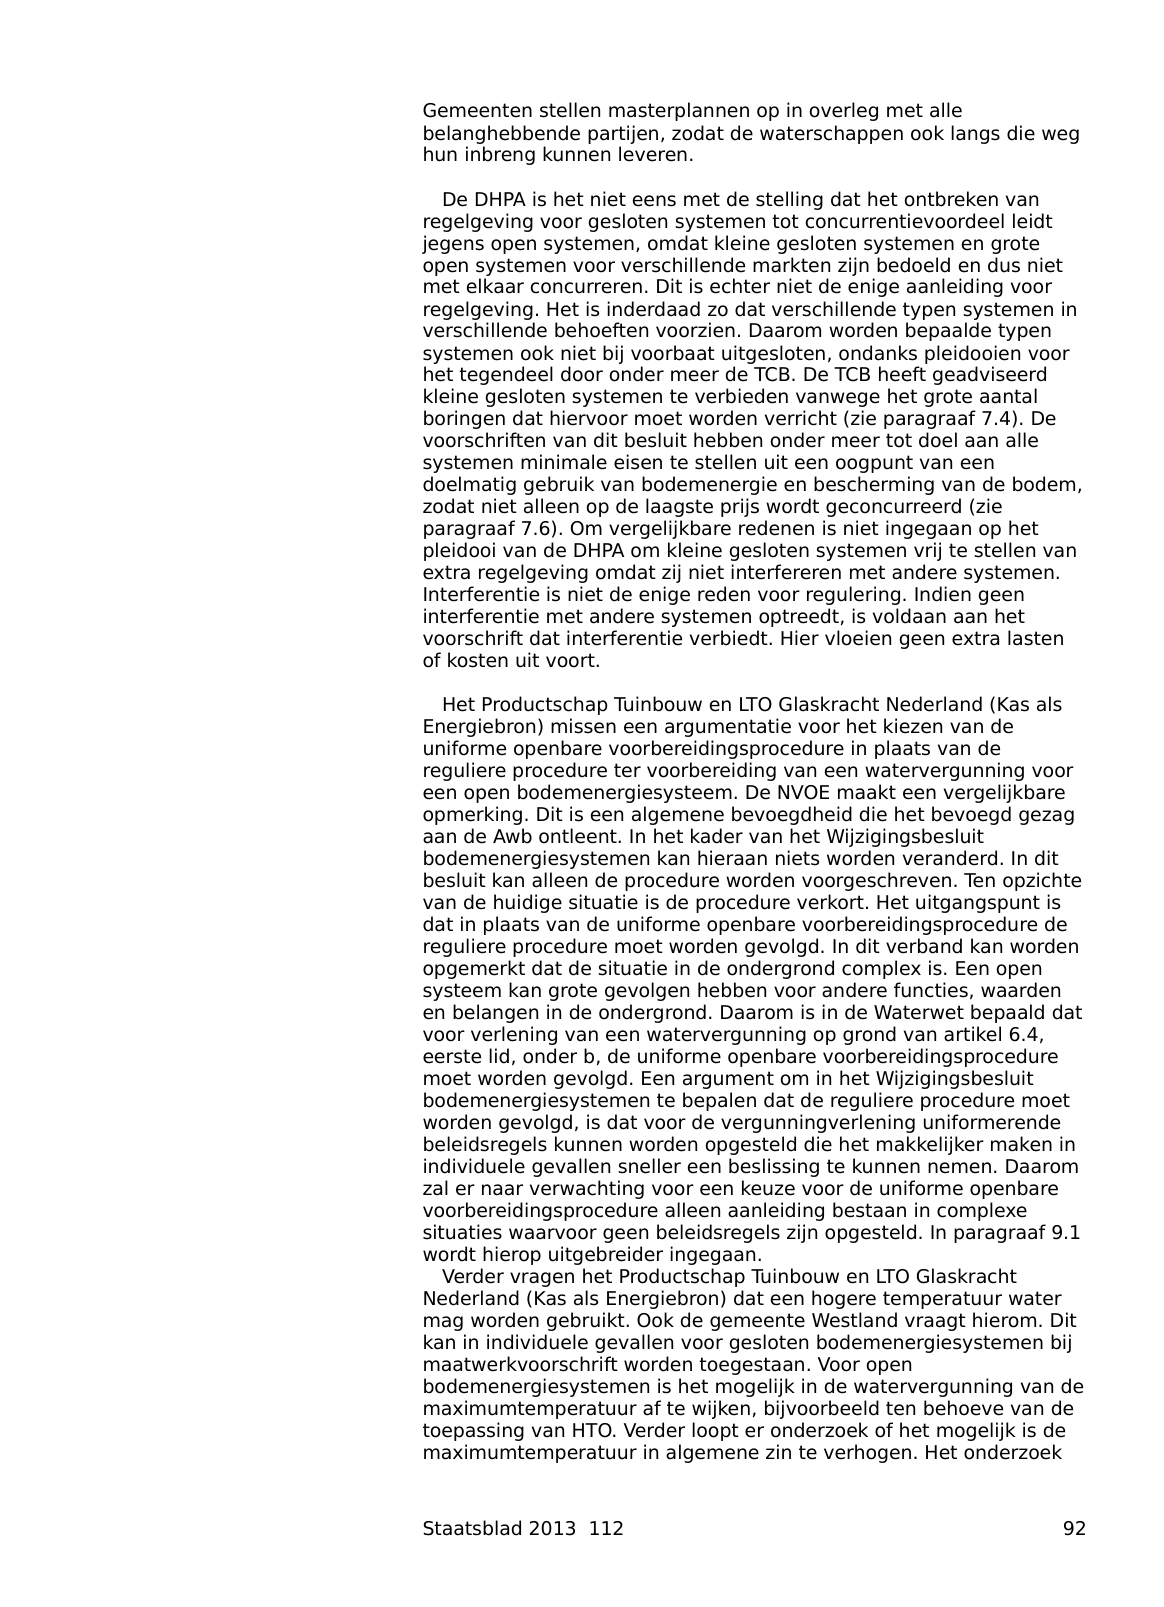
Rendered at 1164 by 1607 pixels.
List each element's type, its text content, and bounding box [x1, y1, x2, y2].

text Verder vragen het Productschap Tuinbouw en LTO Glaskracht Nederland (Kas als Energiebron) dat een hogere temperatuur water mag worden gebruikt. Ook de gemeente Westland vraagt hierom. Dit kan in individuele gevallen voor gesloten bodemenergiesystemen bij maatwerkvoorschrift worden toegestaan. Voor open bodemenergiesystemen is het mogelijk in de watervergunning van de maximumtemperatuur af te wijken, bijvoorbeeld ten behoeve van de toepassing van HTO. Verder loopt er onderzoek of het mogelijk is de maximumtemperatuur in algemene zin te verhogen. Het onderzoek [422, 1266, 1087, 1463]
text Gemeenten stellen masterplannen op in overleg met alle belanghebbende partijen, zodat de waterschappen ook langs die weg hun inbreng kunnen leveren. [422, 100, 1087, 166]
text De DHPA is het niet eens met de stelling dat het ontbreken van regelgeving voor gesloten systemen tot concurrentievoordeel leidt jegens open systemen, omdat kleine gesloten systemen en grote open systemen voor verschillende markten zijn bedoeld en dus niet met elkaar concurreren. Dit is echter niet de enige aanleiding voor regelgeving. Het is inderdaad zo dat verschillende typen systemen in verschillende behoeften voorzien. Daarom worden bepaalde typen systemen ook niet bij voorbaat uitgesloten, ondanks pleidooien voor het tegendeel door onder meer de TCB. De TCB heeft geadviseerd kleine gesloten systemen te verbieden vanwege het grote aantal boringen dat hiervoor moet worden verricht (zie paragraaf 7.4). De voorschriften van dit besluit hebben onder meer tot doel aan alle systemen minimale eisen te stellen uit een oogpunt van een doelmatig gebruik van bodemenergie en bescherming van de bodem, zodat niet alleen op de laagste prijs wordt geconcurreerd (zie paragraaf 7.6). Om vergelijkbare redenen is niet ingegaan op het pleidooi van de DHPA om kleine gesloten systemen vrij te stellen van extra regelgeving omdat zij niet interfereren met andere systemen. Interferentie is niet de enige reden voor regulering. Indien geen interferentie met andere systemen optreedt, is voldaan aan het voorschrift dat interferentie verbiedt. Hier vloeien geen extra lasten of kosten uit voort. [422, 188, 1087, 672]
text Het Productschap Tuinbouw en LTO Glaskracht Nederland (Kas als Energiebron) missen een argumentatie voor het kiezen van de uniforme openbare voorbereidingsprocedure in plaats van de reguliere procedure ter voorbereiding van een watervergunning voor een open bodemenergiesysteem. De NVOE maakt een vergelijkbare opmerking. Dit is een algemene bevoegdheid die het bevoegd gezag aan de Awb ontleent. In het kader van het Wijzigingsbesluit bodemenergiesystemen kan hieraan niets worden veranderd. In dit besluit kan alleen de procedure worden voorgeschreven. Ten opzichte van de huidige situatie is de procedure verkort. Het uitgangspunt is dat in plaats van de uniforme openbare voorbereidingsprocedure de reguliere procedure moet worden gevolgd. In dit verband kan worden opgemerkt dat de situatie in de ondergrond complex is. Een open systeem kan grote gevolgen hebben voor andere functies, waarden en belangen in de ondergrond. Daarom is in de Waterwet bepaald dat voor verlening van een watervergunning op grond van artikel 6.4, eerste lid, onder b, de uniforme openbare voorbereidingsprocedure moet worden gevolgd. Een argument om in het Wijzigingsbesluit bodemenergiesystemen te bepalen dat de reguliere procedure moet worden gevolgd, is dat voor de vergunningverlening uniformerende beleidsregels kunnen worden opgesteld die het makkelijker maken in individuele gevallen sneller een beslissing te kunnen nemen. Daarom zal er naar verwachting voor een keuze voor de uniforme openbare voorbereidingsprocedure alleen aanleiding bestaan in complexe situaties waarvoor geen beleidsregels zijn opgesteld. In paragraaf 9.1 wordt hierop uitgebreider ingegaan. [422, 694, 1087, 1266]
